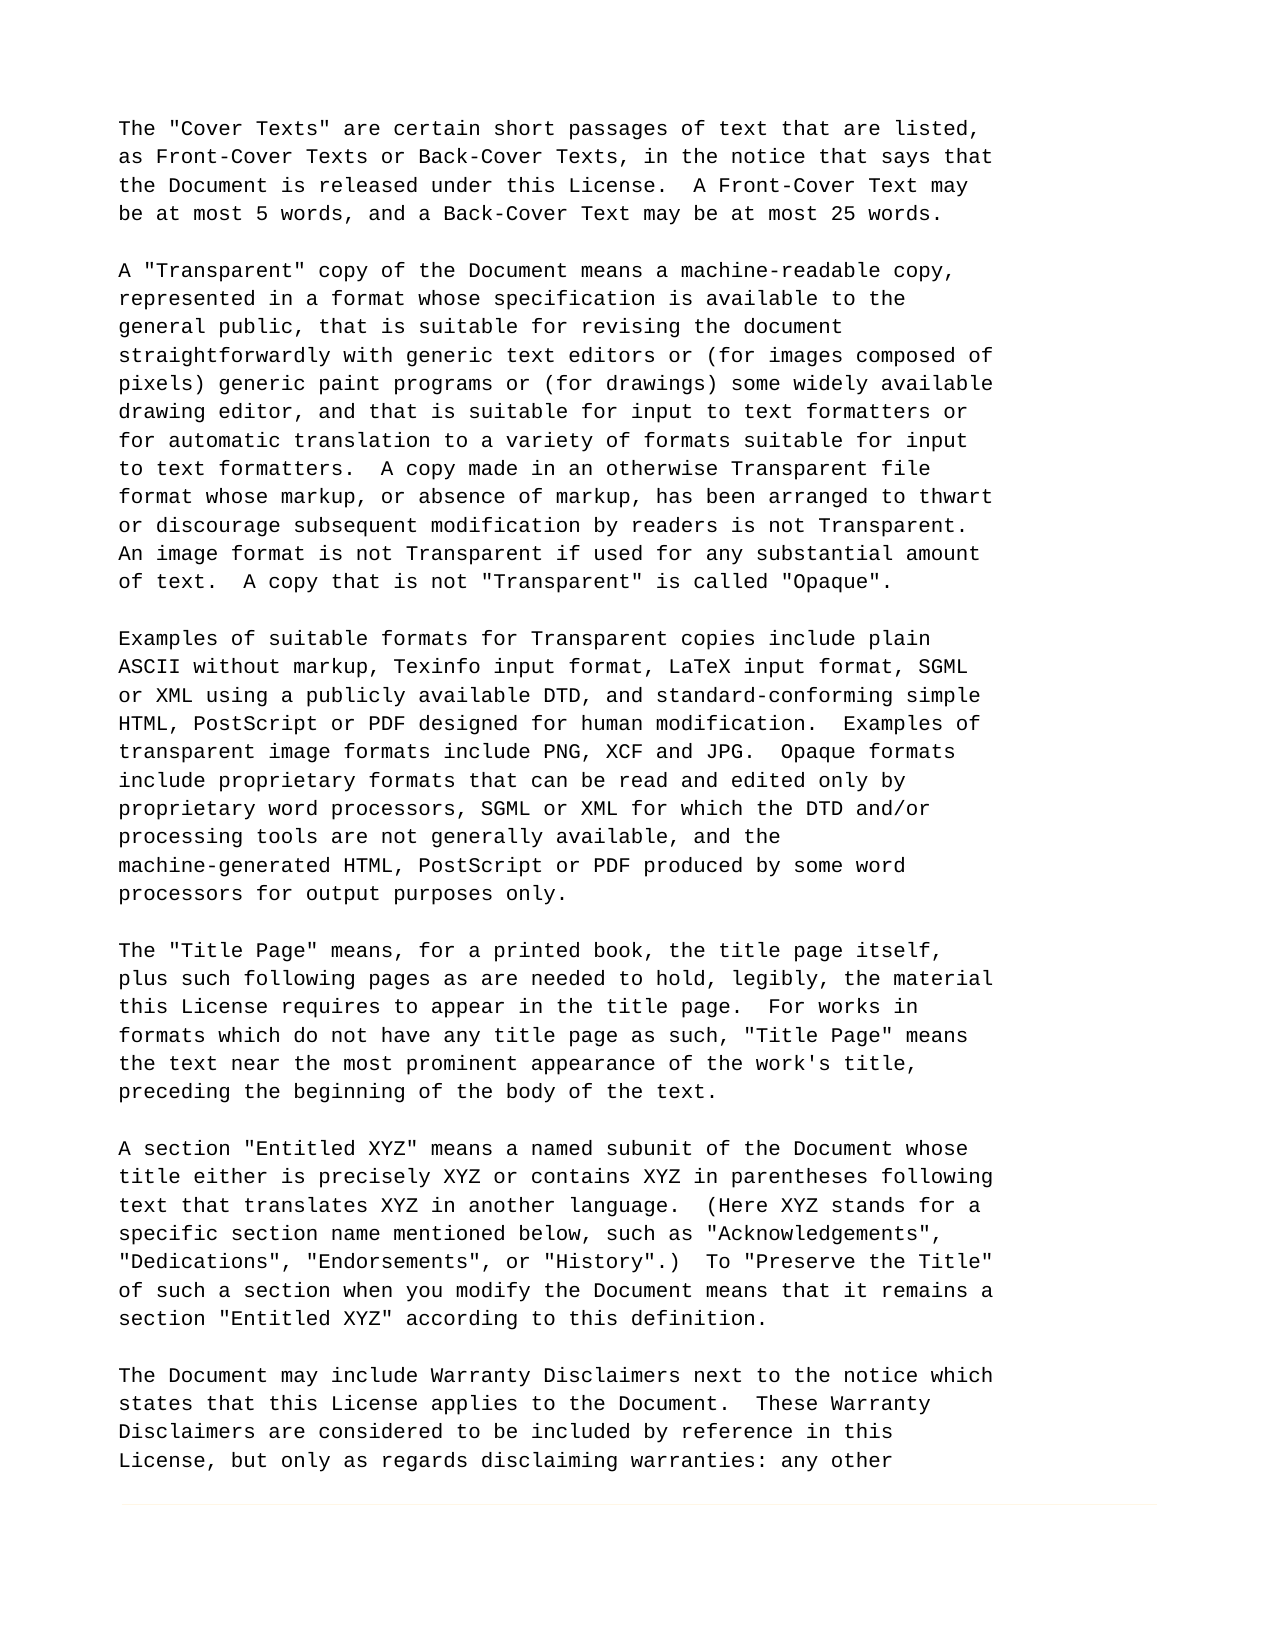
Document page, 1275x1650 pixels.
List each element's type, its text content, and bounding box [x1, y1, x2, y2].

text drawing editor, and that is suitable for input to text formatters or [118, 401, 1157, 425]
text plus such following pages as are needed to hold, legibly, the material [118, 968, 1157, 992]
text An image format is not Transparent if used for any substantial amount [118, 543, 1157, 567]
text section "Entitled XYZ" according to this definition. [118, 1308, 1157, 1332]
text specific section name mentioned below, such as "Acknowledgements", [118, 1223, 1157, 1247]
text License, but only as regards disclaiming warranties: any other [118, 1450, 1157, 1473]
text include proprietary formats that can be read and edited only by [118, 770, 1157, 793]
text the text near the most prominent appearance of the work's title, [118, 1053, 1157, 1077]
text "Dedications", "Endorsements", or "History".) To "Preserve the Title" [118, 1251, 1157, 1275]
text pixels) generic paint programs or (for drawings) some widely available [118, 373, 1157, 397]
text HTML, PostScript or PDF designed for human modification. Examples of [118, 713, 1157, 737]
text format whose markup, or absence of markup, has been arranged to thwart [118, 486, 1157, 510]
text A "Transparent" copy of the Document means a machine-readable copy, [118, 260, 1157, 283]
text Disclaimers are considered to be included by reference in this [118, 1421, 1157, 1445]
text the Document is released under this License. A Front-Cover Text may [118, 175, 1157, 198]
text processors for output purposes only. [118, 883, 1157, 907]
text The "Cover Texts" are certain short passages of text that are listed, [118, 118, 1157, 142]
text to text formatters. A copy made in an otherwise Transparent file [118, 458, 1157, 482]
text preceding the beginning of the body of the text. [118, 1081, 1157, 1105]
text this License requires to appear in the title page. For works in [118, 996, 1157, 1020]
text formats which do not have any title page as such, "Title Page" means [118, 1025, 1157, 1048]
text The Document may include Warranty Disclaimers next to the notice which [118, 1365, 1157, 1388]
text states that this License applies to the Document. These Warranty [118, 1393, 1157, 1417]
text as Front-Cover Texts or Back-Cover Texts, in the notice that says that [118, 146, 1157, 170]
text or XML using a publicly available DTD, and standard-conforming simple [118, 685, 1157, 708]
text text that translates XYZ in another language. (Here XYZ stands for a [118, 1195, 1157, 1218]
text for automatic translation to a variety of formats suitable for input [118, 430, 1157, 453]
text of such a section when you modify the Document means that it remains a [118, 1280, 1157, 1303]
text title either is precisely XYZ or contains XYZ in parentheses following [118, 1166, 1157, 1190]
text straightforwardly with generic text editors or (for images composed of [118, 345, 1157, 368]
text The "Title Page" means, for a printed book, the title page itself, [118, 940, 1157, 963]
text be at most 5 words, and a Back-Cover Text may be at most 25 words. [118, 203, 1157, 227]
text transparent image formats include PNG, XCF and JPG. Opaque formats [118, 741, 1157, 765]
text of text. A copy that is not "Transparent" is called "Opaque". [118, 571, 1157, 595]
text proprietary word processors, SGML or XML for which the DTD and/or [118, 798, 1157, 822]
text or discourage subsequent modification by readers is not Transparent. [118, 515, 1157, 538]
text represented in a format whose specification is available to the [118, 288, 1157, 312]
text Examples of suitable formats for Transparent copies include plain [118, 628, 1157, 652]
text ASCII without markup, Texinfo input format, LaTeX input format, SGML [118, 656, 1157, 680]
text A section "Entitled XYZ" means a named subunit of the Document whose [118, 1138, 1157, 1162]
text machine-generated HTML, PostScript or PDF produced by some word [118, 855, 1157, 878]
text general public, that is suitable for revising the document [118, 316, 1157, 340]
text processing tools are not generally available, and the [118, 826, 1157, 850]
